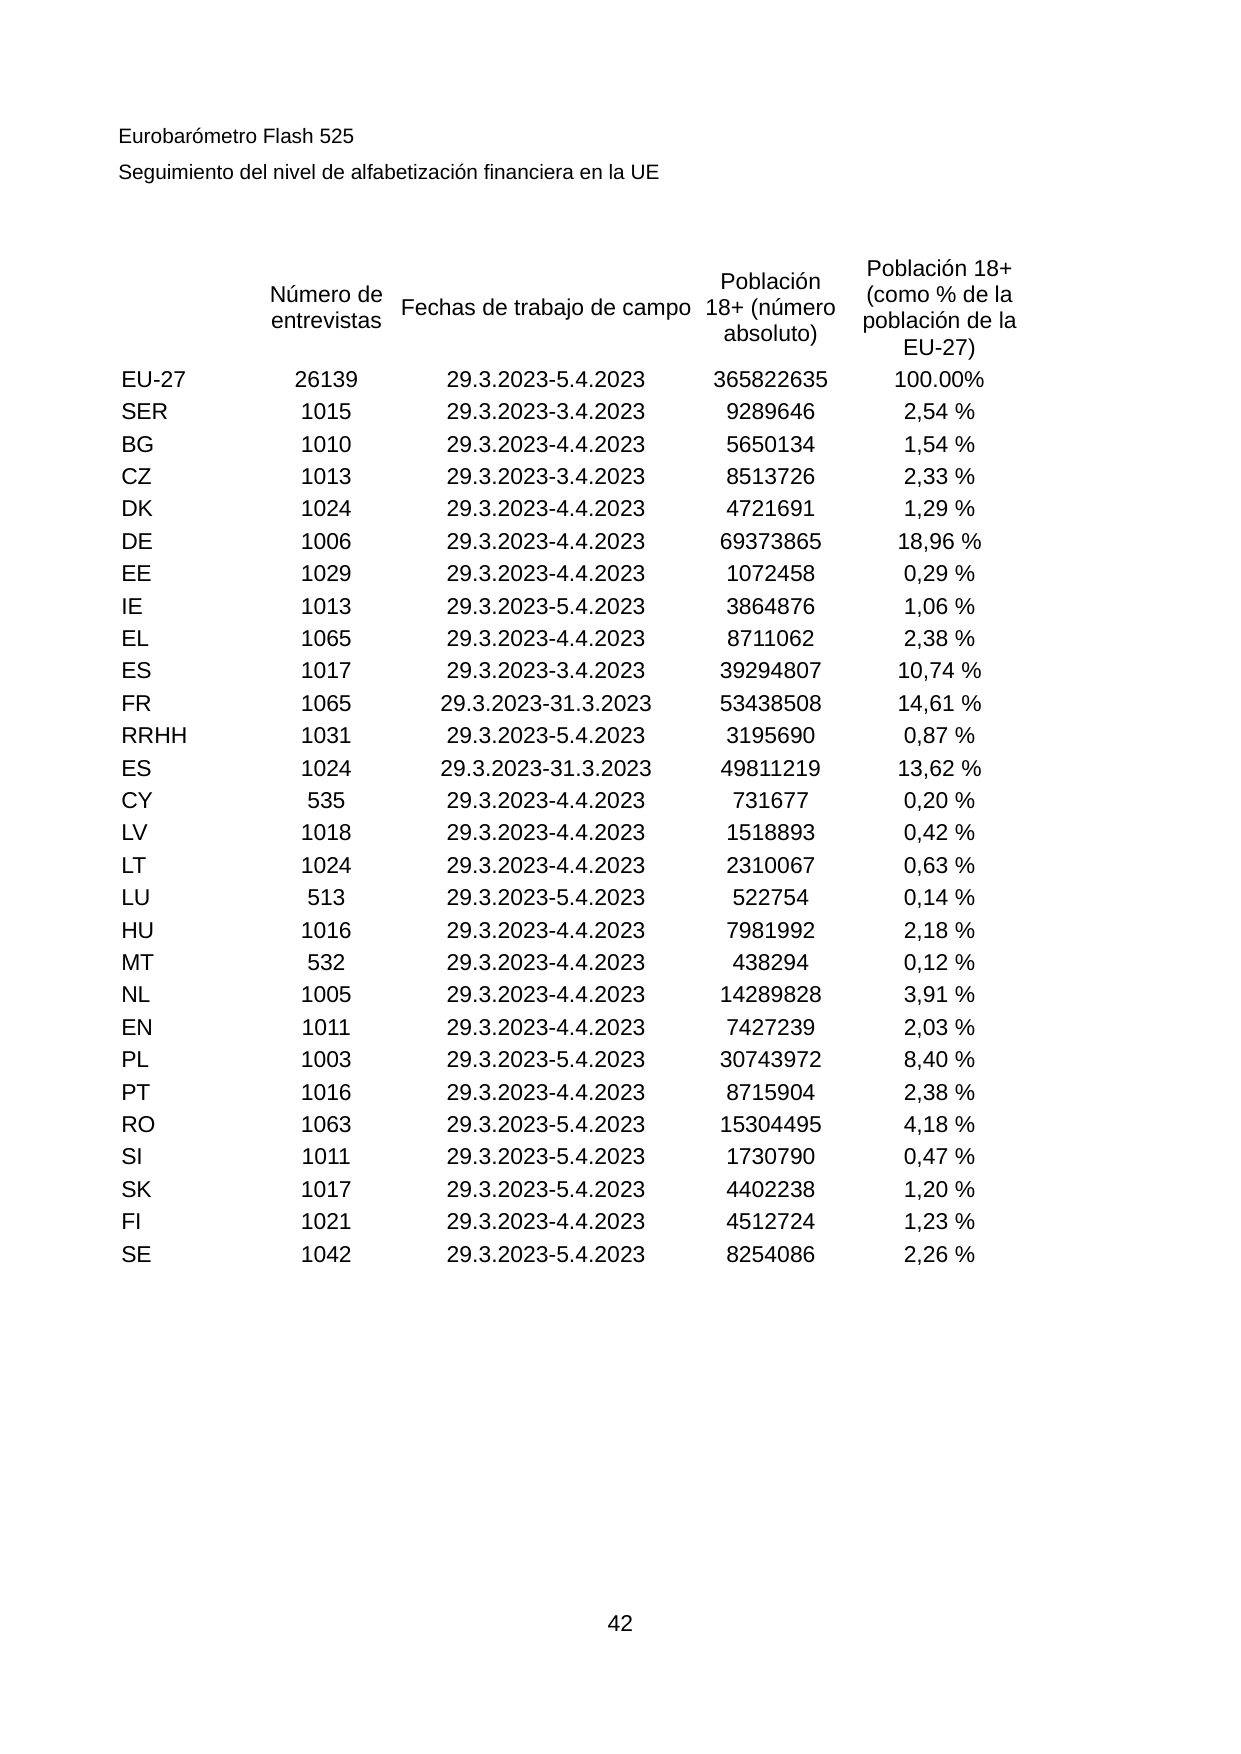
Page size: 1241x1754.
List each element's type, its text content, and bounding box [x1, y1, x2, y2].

table_cell 13,62 % [845, 752, 1034, 784]
table_cell 0,47 % [845, 1140, 1034, 1173]
table_cell 8254086 [696, 1238, 845, 1270]
table_cell 1,20 % [845, 1173, 1034, 1205]
table_cell 49811219 [696, 752, 845, 784]
table_cell 2,54 % [845, 395, 1034, 428]
table_cell 365822635 [696, 363, 845, 395]
table_cell 29.3.2023-5.4.2023 [395, 590, 696, 622]
table_cell 29.3.2023-3.4.2023 [395, 395, 696, 428]
table_header Población 18+ (como % de la población de la EU-27) [845, 252, 1034, 363]
table_header Fechas de trabajo de campo [395, 252, 696, 363]
table_cell 1011 [257, 1011, 395, 1043]
table_cell 9289646 [696, 395, 845, 428]
table_cell 1024 [257, 752, 395, 784]
table_cell 8711062 [696, 622, 845, 654]
table_cell LT [118, 849, 257, 881]
table_cell 1042 [257, 1238, 395, 1270]
table_cell 2,38 % [845, 1076, 1034, 1108]
table_cell 1,06 % [845, 590, 1034, 622]
table_cell 7427239 [696, 1011, 845, 1043]
table_cell 2,03 % [845, 1011, 1034, 1043]
table_cell 1010 [257, 428, 395, 460]
table_cell FR [118, 687, 257, 719]
table_cell 1005 [257, 978, 395, 1011]
table_cell 0,29 % [845, 557, 1034, 589]
table_cell 29.3.2023-3.4.2023 [395, 654, 696, 687]
table_cell LV [118, 816, 257, 849]
table_cell 1016 [257, 914, 395, 946]
table_cell 1006 [257, 525, 395, 557]
table_cell 29.3.2023-5.4.2023 [395, 881, 696, 913]
table_cell 14,61 % [845, 687, 1034, 719]
table_cell 1021 [257, 1205, 395, 1237]
table_cell SER [118, 395, 257, 428]
table_cell 1,54 % [845, 428, 1034, 460]
table_cell 29.3.2023-4.4.2023 [395, 816, 696, 849]
table_cell 2,18 % [845, 914, 1034, 946]
table_cell 4,18 % [845, 1108, 1034, 1140]
table_cell RO [118, 1108, 257, 1140]
table_cell 29.3.2023-4.4.2023 [395, 1205, 696, 1237]
table_cell 438294 [696, 946, 845, 978]
table_cell CY [118, 784, 257, 816]
table_cell IE [118, 590, 257, 622]
table_cell 0,14 % [845, 881, 1034, 913]
table_cell 1072458 [696, 557, 845, 589]
table_cell DE [118, 525, 257, 557]
table_cell 1003 [257, 1043, 395, 1076]
table_cell 53438508 [696, 687, 845, 719]
table_cell 1029 [257, 557, 395, 589]
table_cell 69373865 [696, 525, 845, 557]
table_cell 29.3.2023-4.4.2023 [395, 914, 696, 946]
table_cell 15304495 [696, 1108, 845, 1140]
table_cell BG [118, 428, 257, 460]
table_cell 29.3.2023-3.4.2023 [395, 460, 696, 492]
table_cell EE [118, 557, 257, 589]
table_cell 29.3.2023-5.4.2023 [395, 719, 696, 752]
table_cell 29.3.2023-5.4.2023 [395, 1043, 696, 1076]
table_cell 1065 [257, 687, 395, 719]
table_cell 1015 [257, 395, 395, 428]
table_cell LU [118, 881, 257, 913]
table_cell SI [118, 1140, 257, 1173]
table_cell 2,38 % [845, 622, 1034, 654]
table_cell 4721691 [696, 493, 845, 525]
table_cell 1024 [257, 493, 395, 525]
table_cell ES [118, 654, 257, 687]
table_cell 30743972 [696, 1043, 845, 1076]
table_cell 1,29 % [845, 493, 1034, 525]
table_cell 8,40 % [845, 1043, 1034, 1076]
table_cell 29.3.2023-4.4.2023 [395, 622, 696, 654]
table_cell 731677 [696, 784, 845, 816]
table_cell 29.3.2023-4.4.2023 [395, 1011, 696, 1043]
table_cell HU [118, 914, 257, 946]
table_cell 5650134 [696, 428, 845, 460]
table_cell 1065 [257, 622, 395, 654]
table_cell 1730790 [696, 1140, 845, 1173]
table_cell 26139 [257, 363, 395, 395]
table_cell 3,91 % [845, 978, 1034, 1011]
table_cell 100.00% [845, 363, 1034, 395]
table_cell 0,42 % [845, 816, 1034, 849]
table_cell 0,20 % [845, 784, 1034, 816]
table_cell 29.3.2023-4.4.2023 [395, 849, 696, 881]
table_cell 1013 [257, 460, 395, 492]
table_cell 1024 [257, 849, 395, 881]
table_cell 29.3.2023-4.4.2023 [395, 557, 696, 589]
table_cell 1017 [257, 654, 395, 687]
table_cell NL [118, 978, 257, 1011]
table_cell 29.3.2023-4.4.2023 [395, 428, 696, 460]
table_cell CZ [118, 460, 257, 492]
table_cell 29.3.2023-5.4.2023 [395, 363, 696, 395]
table_cell 1011 [257, 1140, 395, 1173]
table_cell EL [118, 622, 257, 654]
table_cell 1018 [257, 816, 395, 849]
table_cell 3864876 [696, 590, 845, 622]
table_cell 29.3.2023-4.4.2023 [395, 946, 696, 978]
table_cell 4402238 [696, 1173, 845, 1205]
table_cell 2,33 % [845, 460, 1034, 492]
table_cell ES [118, 752, 257, 784]
table_cell 10,74 % [845, 654, 1034, 687]
table_cell 29.3.2023-4.4.2023 [395, 493, 696, 525]
table_cell 0,12 % [845, 946, 1034, 978]
table_cell 513 [257, 881, 395, 913]
table_cell 1031 [257, 719, 395, 752]
table_cell 18,96 % [845, 525, 1034, 557]
table_cell 29.3.2023-5.4.2023 [395, 1108, 696, 1140]
table_header [118, 252, 257, 363]
table_cell SK [118, 1173, 257, 1205]
table_cell 29.3.2023-31.3.2023 [395, 752, 696, 784]
table_cell SE [118, 1238, 257, 1270]
table_cell FI [118, 1205, 257, 1237]
table_cell 522754 [696, 881, 845, 913]
table_cell 14289828 [696, 978, 845, 1011]
table_cell 29.3.2023-4.4.2023 [395, 978, 696, 1011]
table_cell 29.3.2023-4.4.2023 [395, 784, 696, 816]
table_cell 39294807 [696, 654, 845, 687]
table_cell 0,87 % [845, 719, 1034, 752]
table_cell 0,63 % [845, 849, 1034, 881]
table_cell 8513726 [696, 460, 845, 492]
table_header Número de entrevistas [257, 252, 395, 363]
table_cell EU-27 [118, 363, 257, 395]
table_cell DK [118, 493, 257, 525]
table_cell 29.3.2023-5.4.2023 [395, 1140, 696, 1173]
table_cell 4512724 [696, 1205, 845, 1237]
table_cell 1013 [257, 590, 395, 622]
table_cell 29.3.2023-5.4.2023 [395, 1173, 696, 1205]
table_cell 535 [257, 784, 395, 816]
table_cell 29.3.2023-5.4.2023 [395, 1238, 696, 1270]
table_cell 1518893 [696, 816, 845, 849]
table_cell PT [118, 1076, 257, 1108]
table_cell 3195690 [696, 719, 845, 752]
table_cell 7981992 [696, 914, 845, 946]
table_cell MT [118, 946, 257, 978]
table_cell 29.3.2023-4.4.2023 [395, 1076, 696, 1108]
table_cell 1016 [257, 1076, 395, 1108]
table_cell 2,26 % [845, 1238, 1034, 1270]
table_cell 1063 [257, 1108, 395, 1140]
table_cell 1017 [257, 1173, 395, 1205]
table_cell 1,23 % [845, 1205, 1034, 1237]
table_cell 8715904 [696, 1076, 845, 1108]
table_cell 532 [257, 946, 395, 978]
table_cell EN [118, 1011, 257, 1043]
table_cell 29.3.2023-4.4.2023 [395, 525, 696, 557]
table_cell 29.3.2023-31.3.2023 [395, 687, 696, 719]
table_cell RRHH [118, 719, 257, 752]
table_header Población 18+ (número absoluto) [696, 252, 845, 363]
table_cell 2310067 [696, 849, 845, 881]
table_cell PL [118, 1043, 257, 1076]
